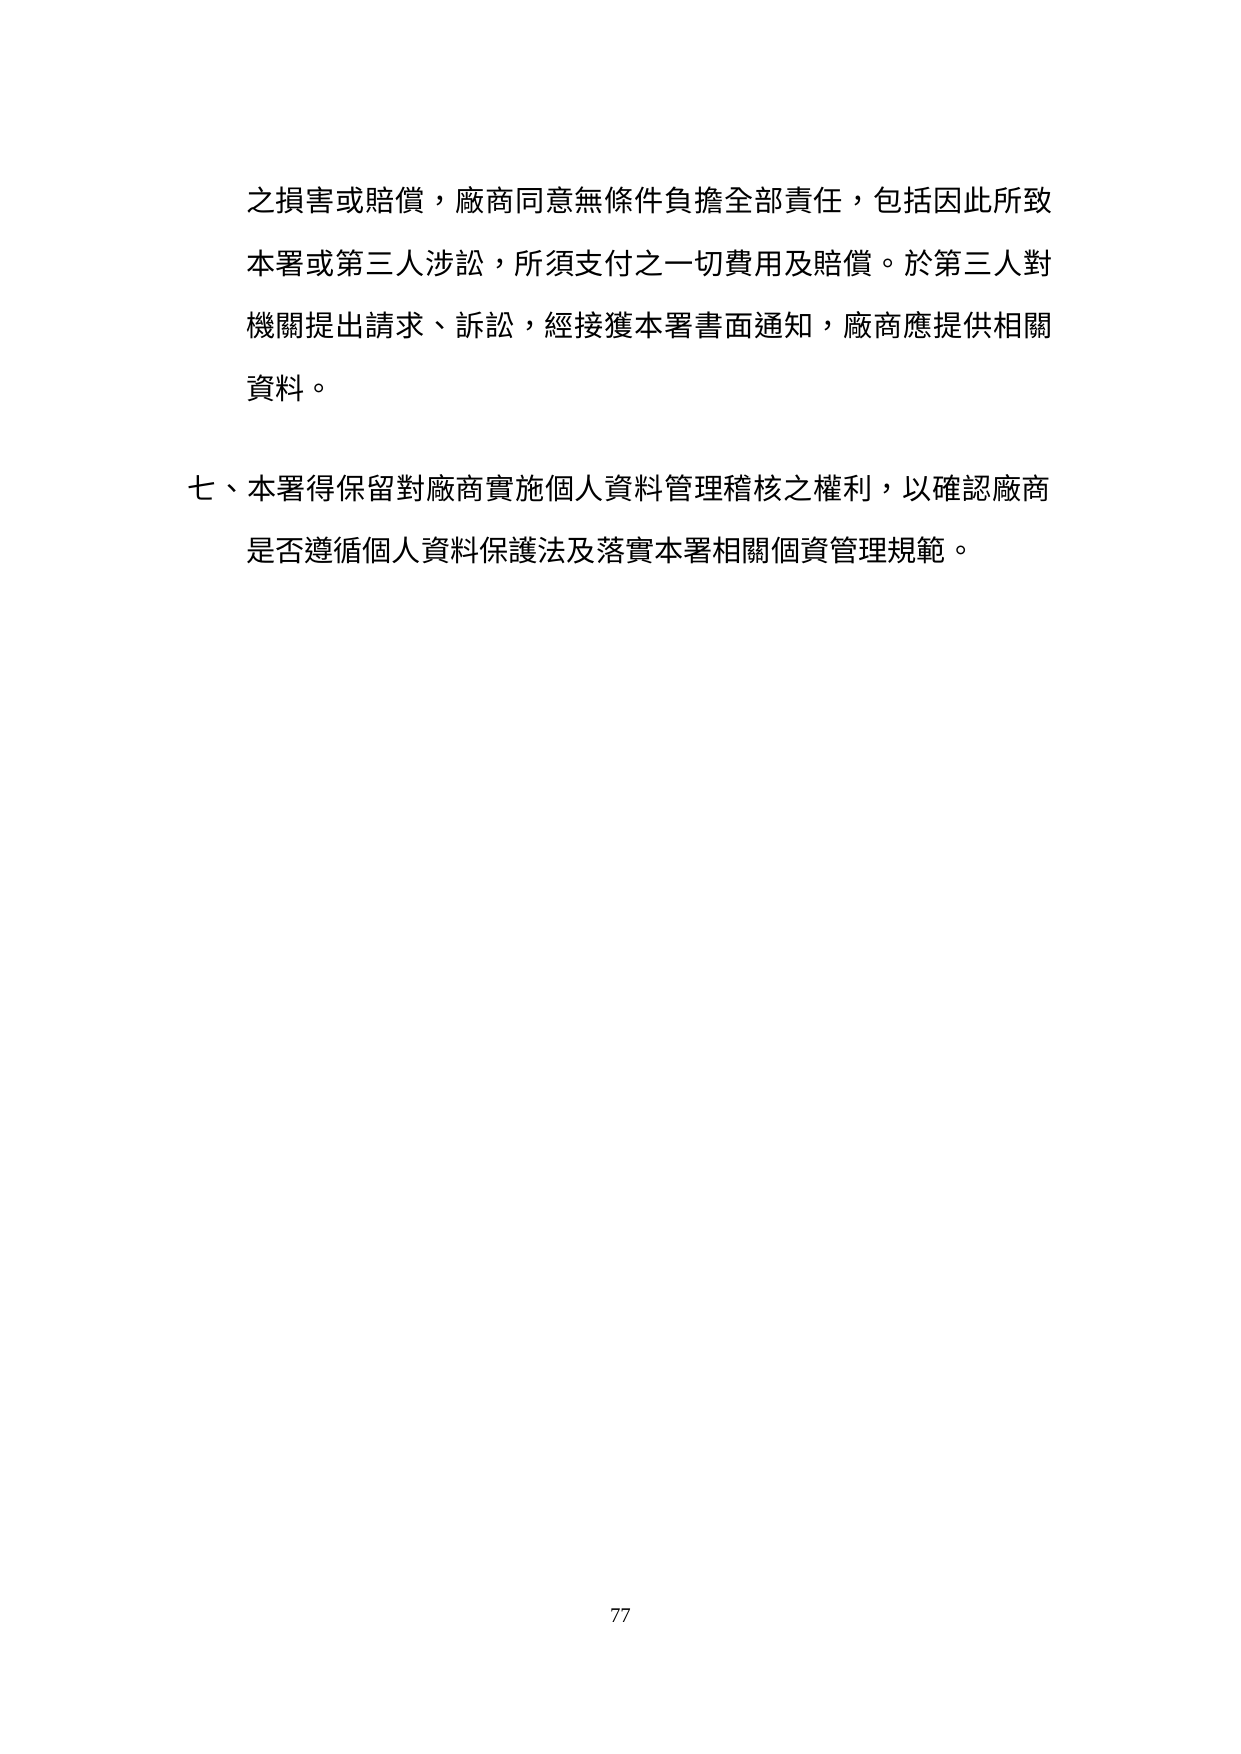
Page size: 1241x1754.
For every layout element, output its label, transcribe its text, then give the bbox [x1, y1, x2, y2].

text 七、本署得保留對廠商實施個人資料管理稽核之權利，以確認廠商是否遵循個人資料保護法及落實本署相關個資管理規範。 [187, 445, 1053, 570]
text 之損害或賠償，廠商同意無條件負擔全部責任，包括因此所致本署或第三人涉訟，所須支付之一切費用及賠償。於第三人對機關提出請求、訴訟，經接獲本署書面通知，廠商應提供相關資料。 [187, 157, 1053, 407]
